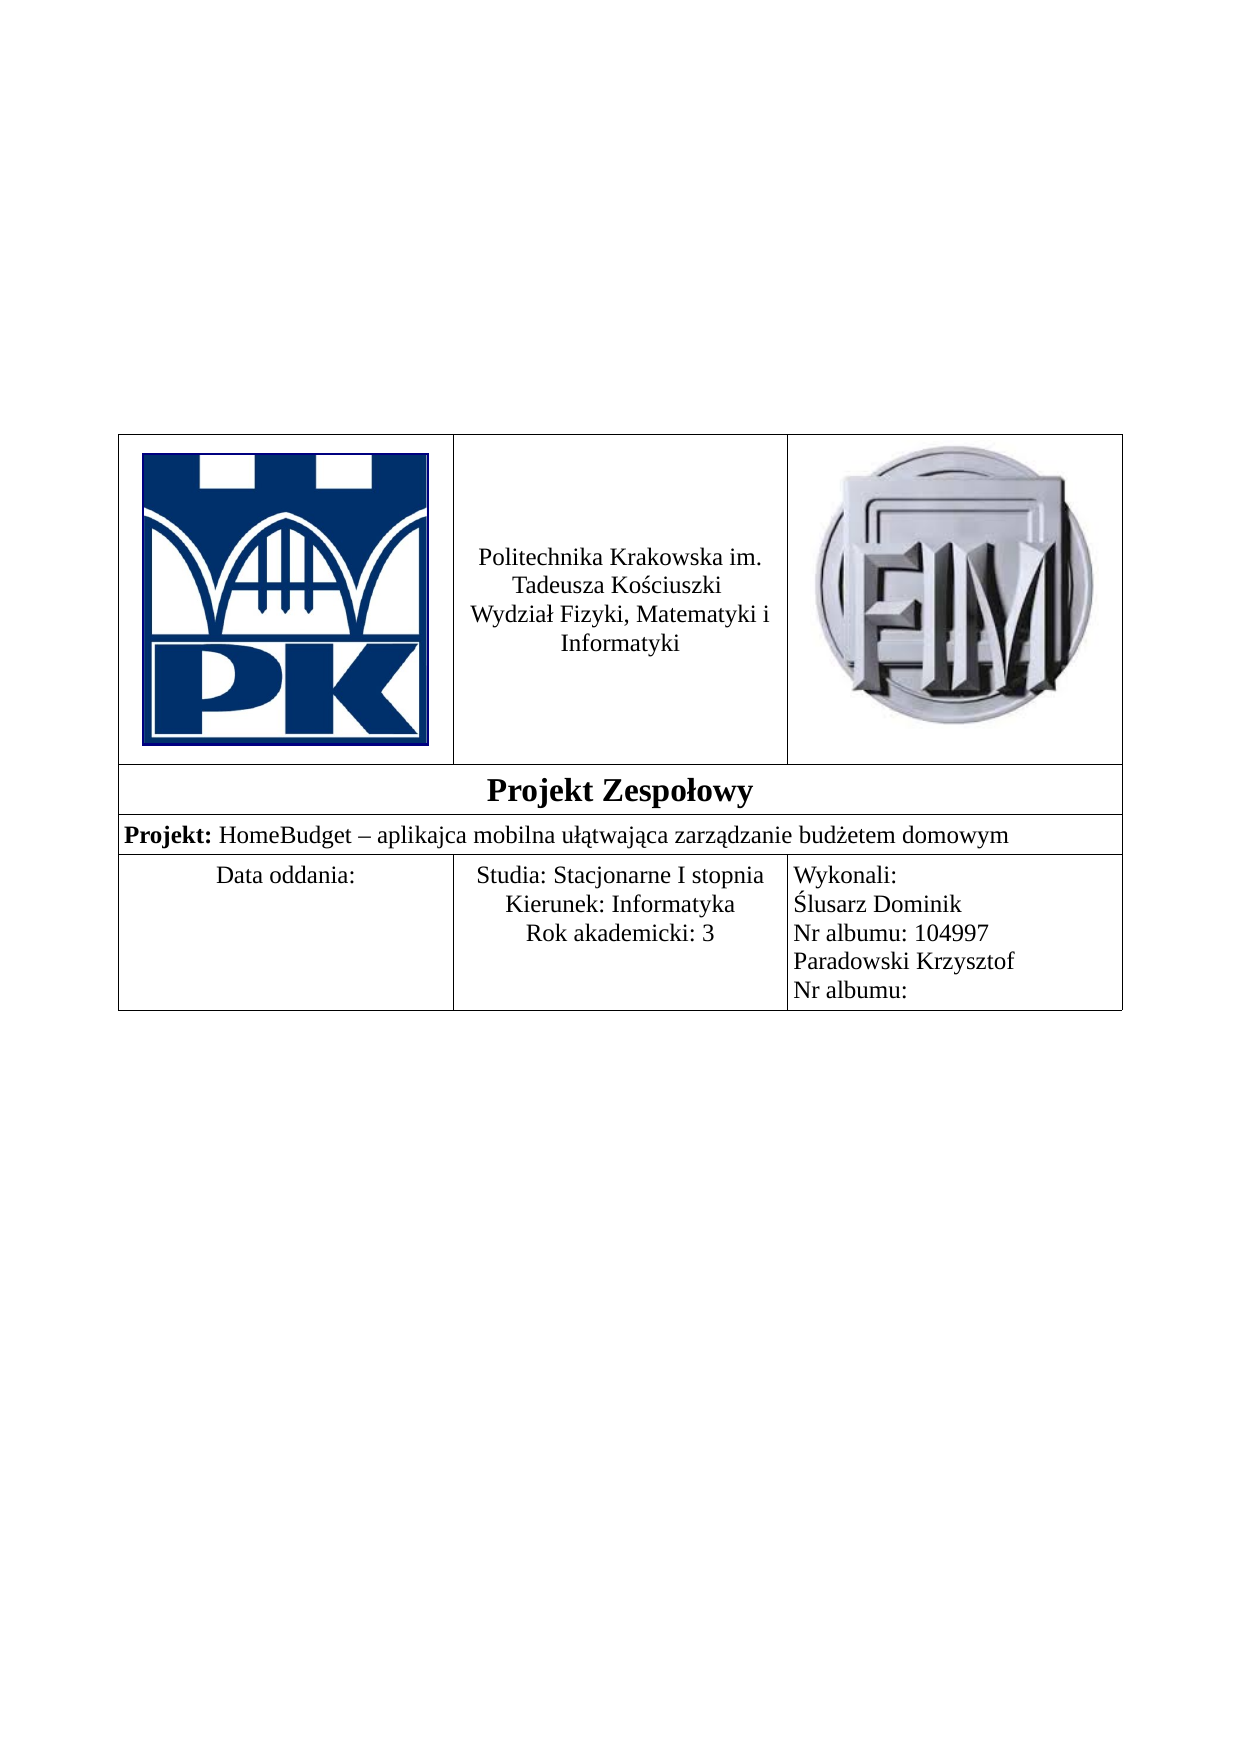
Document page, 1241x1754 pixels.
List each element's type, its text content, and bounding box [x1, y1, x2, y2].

table_cell Studia: Stacjonarne I stopnia Kierunek: Informatyka Rok akademicki: 3 [454, 855, 787, 1010]
table_cell Wykonali: Ślusarz Dominik Nr albumu: 104997 Paradowski Krzysztof Nr albumu: [788, 855, 1122, 1010]
table_header Politechnika Krakowska im. Tadeusza Kościuszki Wydział Fizyki, Matematyki i Informatyki [454, 435, 787, 764]
picture [144, 455, 427, 743]
table_cell Data oddania: [119, 855, 453, 1010]
picture [810, 440, 1100, 730]
table_cell Projekt: HomeBudget – aplikajca mobilna ułątwająca zarządzanie budżetem domowym [119, 815, 1122, 854]
table_header [788, 435, 1122, 764]
table_cell Projekt Zespołowy [119, 765, 1122, 814]
table_header [119, 435, 453, 764]
